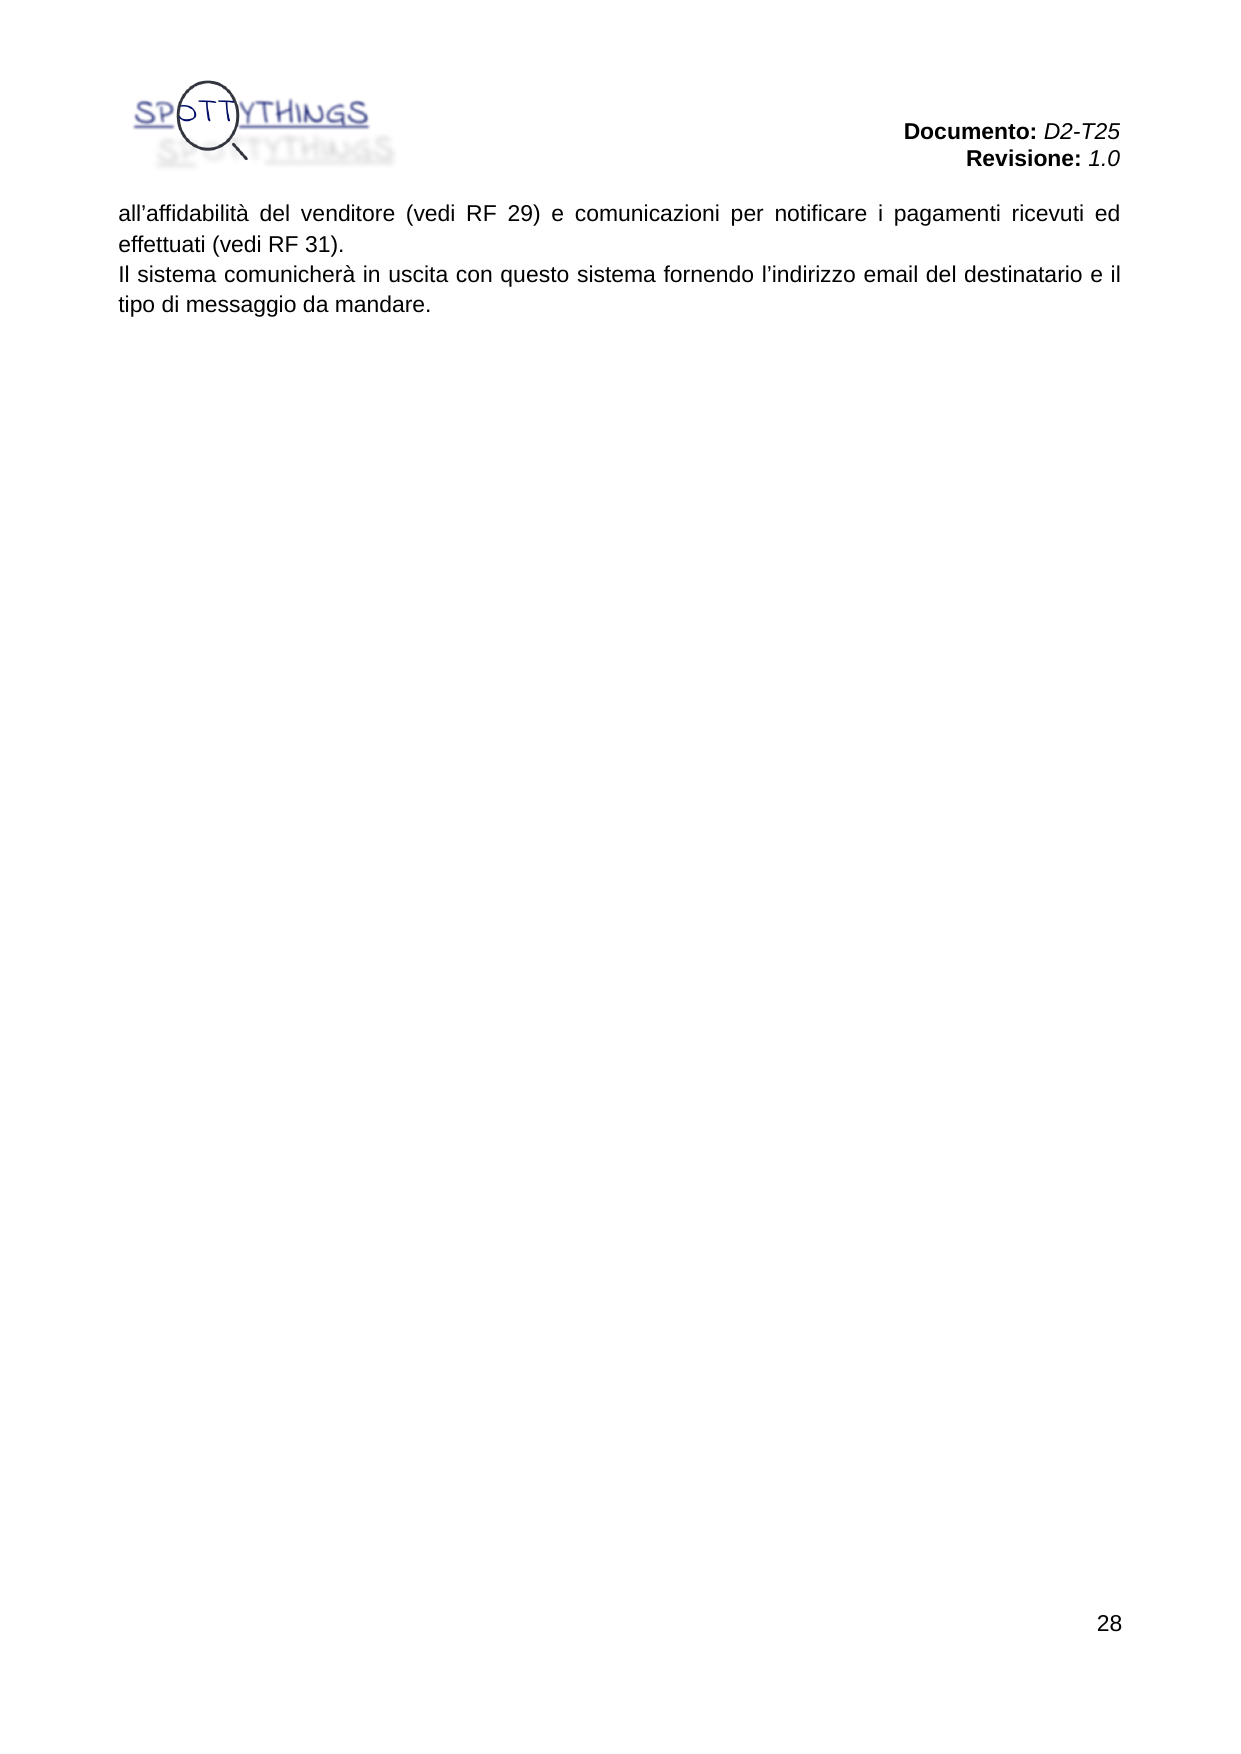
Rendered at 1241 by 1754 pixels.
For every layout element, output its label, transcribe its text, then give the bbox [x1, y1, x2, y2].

picture [123, 73, 399, 187]
text all’affidabilità del venditore (vedi RF 29) e comunicazioni per notificare i pagamenti ricevuti ed effettuati (vedi RF 31). [118, 200, 1122, 257]
text Il sistema comunicherà in uscita con questo sistema fornendo l’indirizzo email del destinatario e il tipo di messaggio da mandare. [118, 261, 1122, 317]
